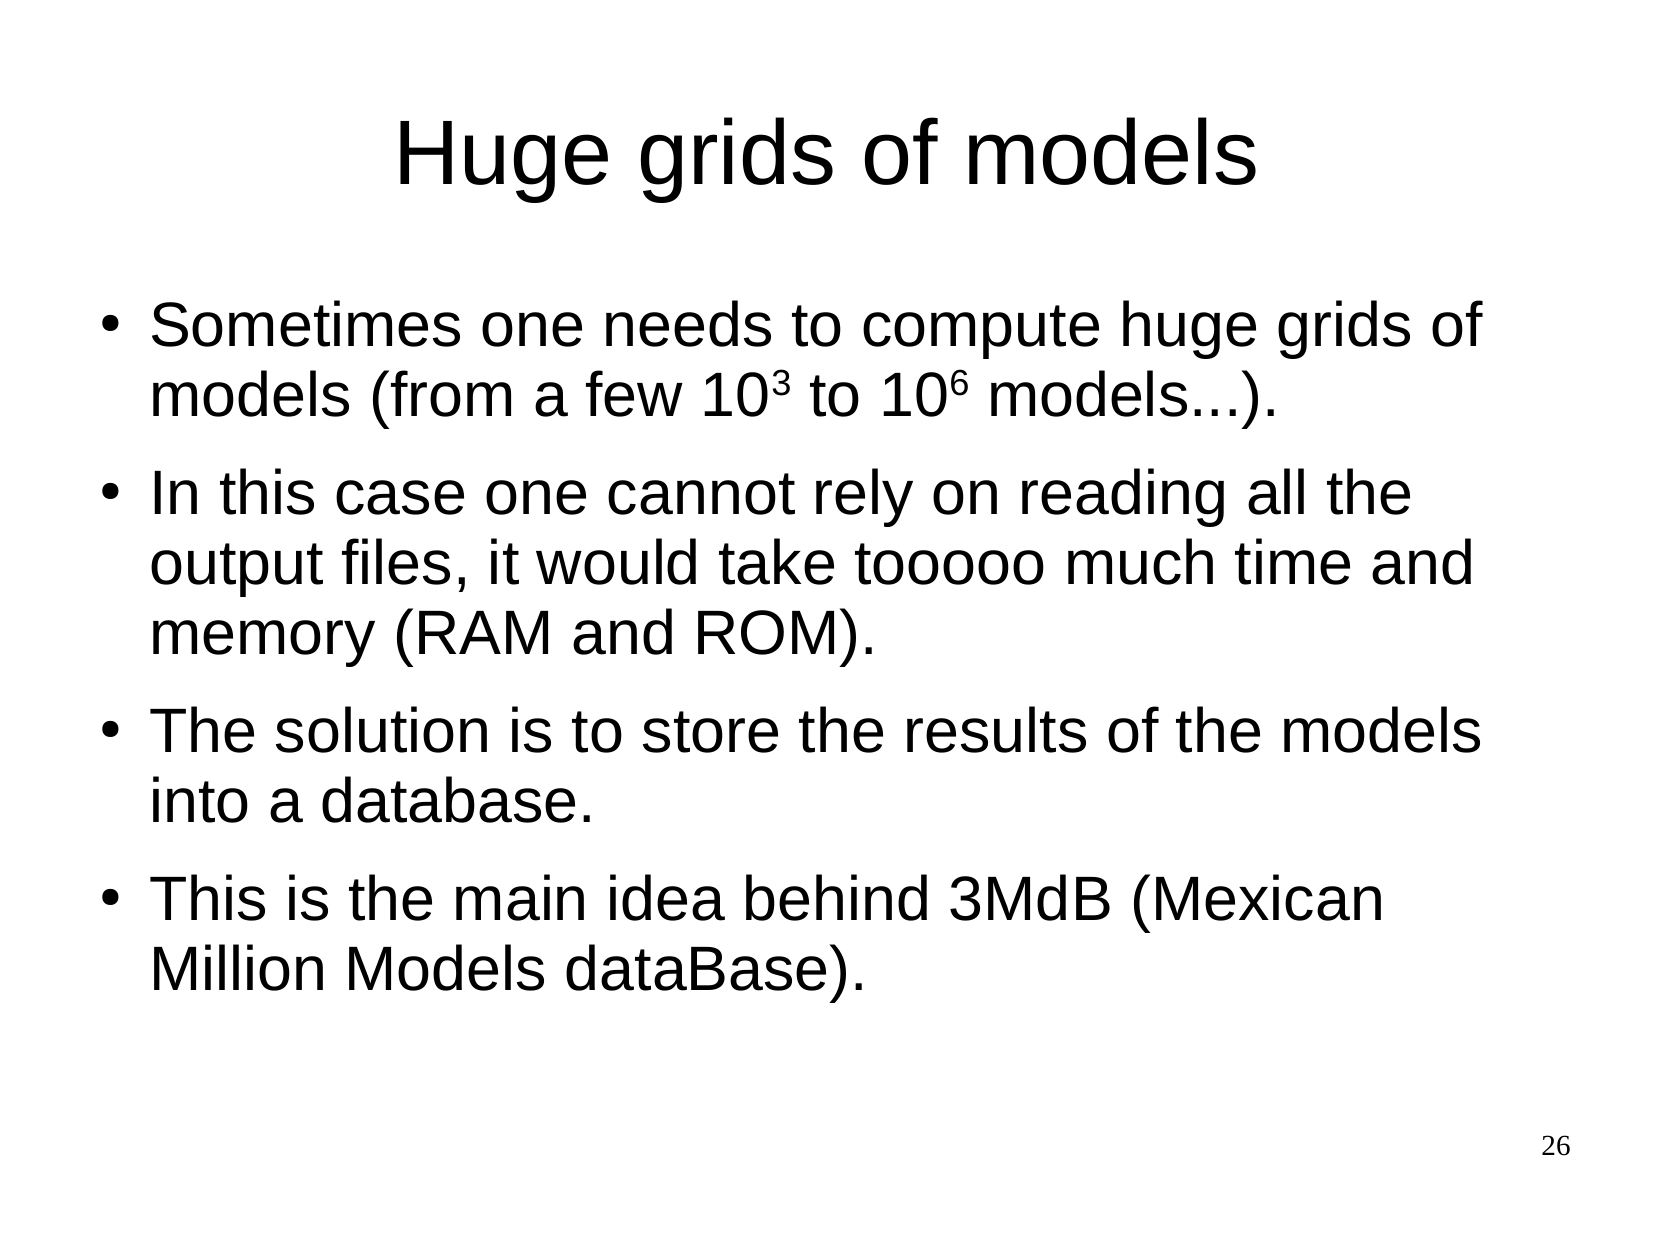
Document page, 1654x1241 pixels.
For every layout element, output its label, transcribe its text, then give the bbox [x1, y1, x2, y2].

list Sometimes one needs to compute huge grids of models (from a few 103 to 106 models...). In this case one cannot rely on reading all the output files, it would take tooooo much time and memory (RAM and ROM). The solution is to store the results of the models into a database. This is the main idea behind 3MdB (Mexican Million Models dataBase). [82, 290, 1571, 1010]
title Huge grids of models [82, 49, 1571, 257]
